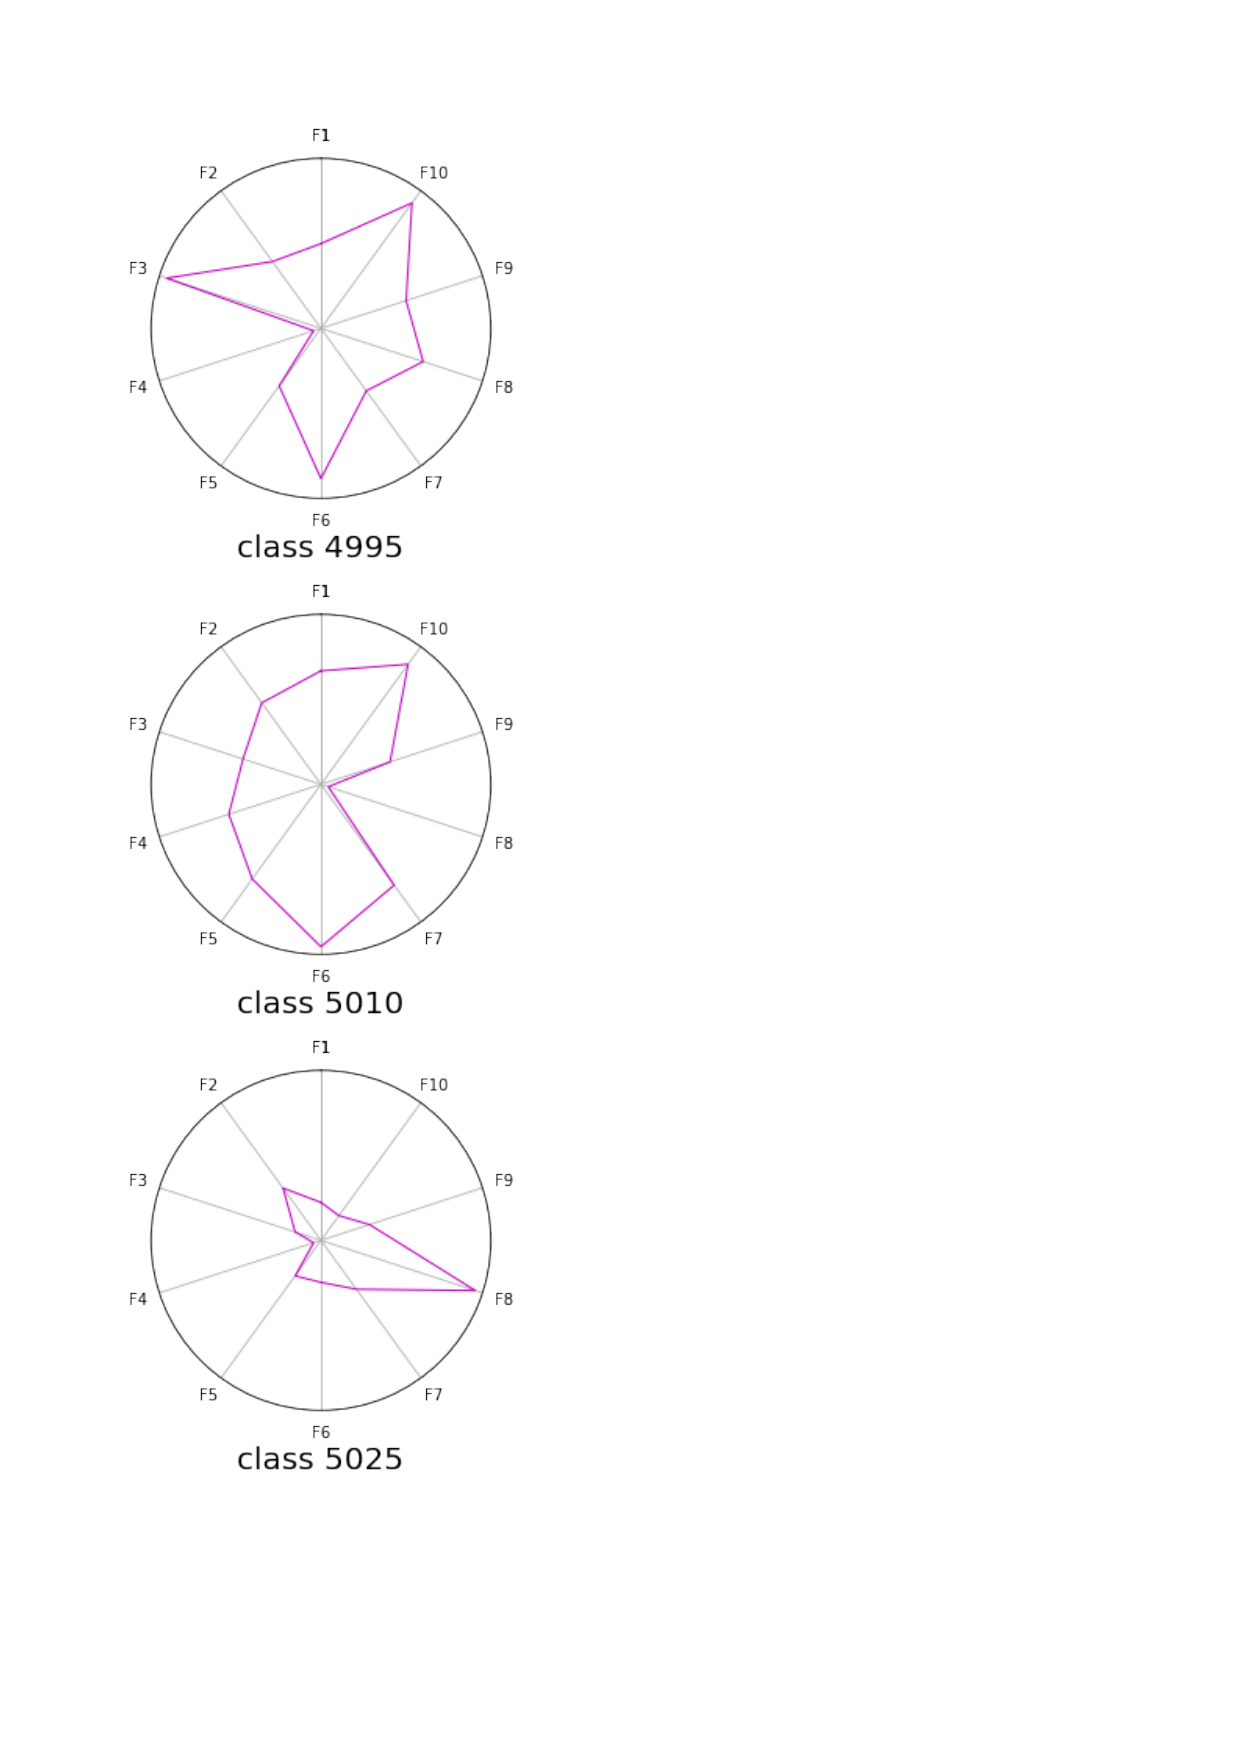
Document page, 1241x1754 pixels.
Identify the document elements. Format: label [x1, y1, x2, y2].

picture [118, 118, 523, 1487]
